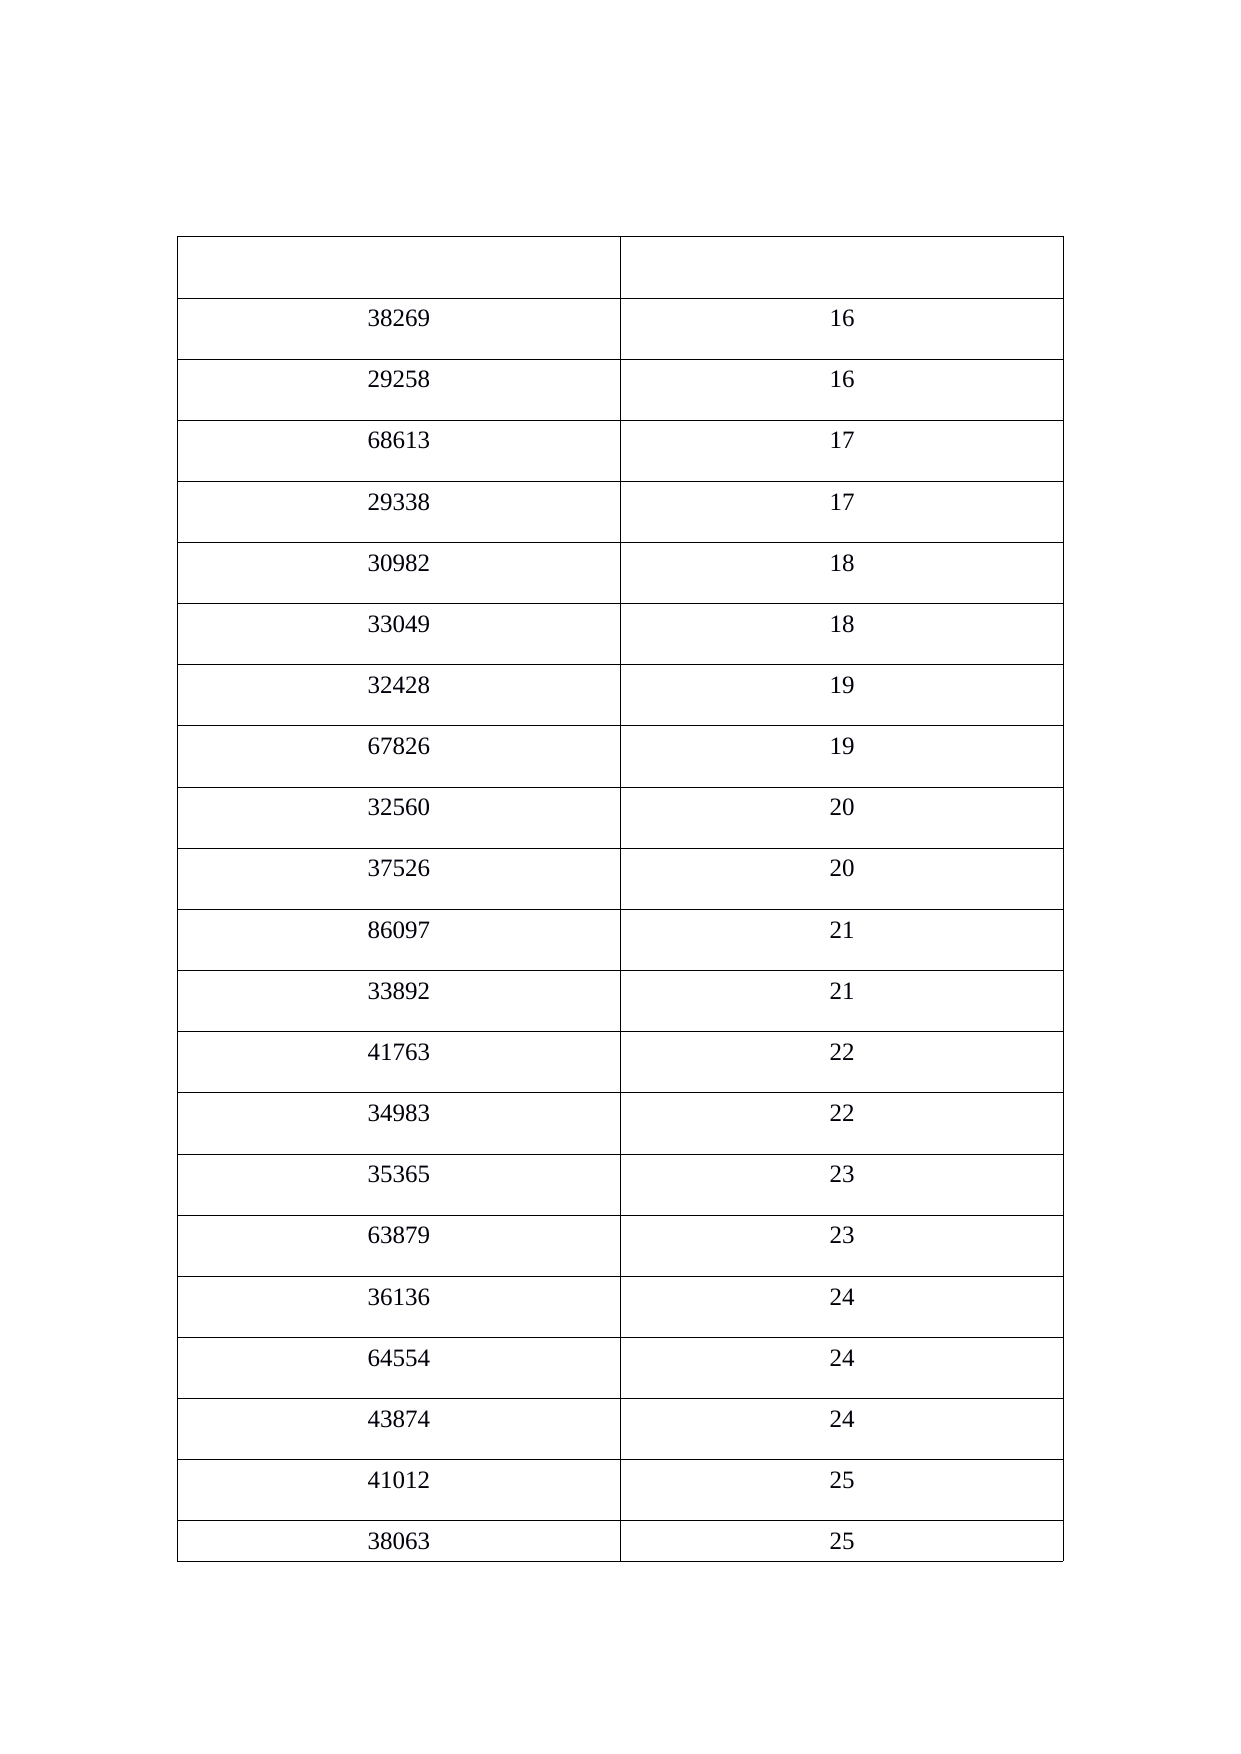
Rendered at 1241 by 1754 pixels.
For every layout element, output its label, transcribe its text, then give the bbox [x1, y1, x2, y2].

table_cell 41763 [178, 1032, 620, 1092]
table_cell 23 [621, 1155, 1063, 1214]
table_cell 33892 [178, 971, 620, 1031]
table_cell 16 [621, 299, 1063, 358]
table_cell 20 [621, 788, 1063, 848]
table_cell 21 [621, 971, 1063, 1031]
table_cell 37526 [178, 849, 620, 909]
table_cell [178, 237, 620, 297]
table_cell 67826 [178, 726, 620, 787]
table_cell 18 [621, 604, 1063, 664]
table_cell 32428 [178, 665, 620, 725]
table_cell 17 [621, 482, 1063, 542]
table_cell 22 [621, 1093, 1063, 1153]
table_cell 21 [621, 910, 1063, 970]
table_cell 38269 [178, 299, 620, 358]
table_cell 24 [621, 1399, 1063, 1459]
table_cell 18 [621, 543, 1063, 603]
table_cell 29258 [178, 360, 620, 420]
table_cell 16 [621, 360, 1063, 420]
table_cell 23 [621, 1216, 1063, 1276]
table_cell 32560 [178, 788, 620, 848]
table_cell 63879 [178, 1216, 620, 1276]
table_cell 38063 [178, 1521, 620, 1561]
table_cell 20 [621, 849, 1063, 909]
table_cell 30982 [178, 543, 620, 603]
table_cell 24 [621, 1277, 1063, 1337]
table_cell 19 [621, 665, 1063, 725]
table_cell 43874 [178, 1399, 620, 1459]
table_cell 19 [621, 726, 1063, 787]
table_cell 34983 [178, 1093, 620, 1153]
table_cell [621, 237, 1063, 297]
table_cell 17 [621, 421, 1063, 481]
table_cell 68613 [178, 421, 620, 481]
table_cell 25 [621, 1460, 1063, 1520]
table_cell 24 [621, 1338, 1063, 1398]
table_cell 86097 [178, 910, 620, 970]
table_cell 29338 [178, 482, 620, 542]
table_cell 36136 [178, 1277, 620, 1337]
table_cell 35365 [178, 1155, 620, 1214]
table_cell 22 [621, 1032, 1063, 1092]
table_cell 33049 [178, 604, 620, 664]
table_cell 64554 [178, 1338, 620, 1398]
table_cell 41012 [178, 1460, 620, 1520]
table_cell 25 [621, 1521, 1063, 1561]
